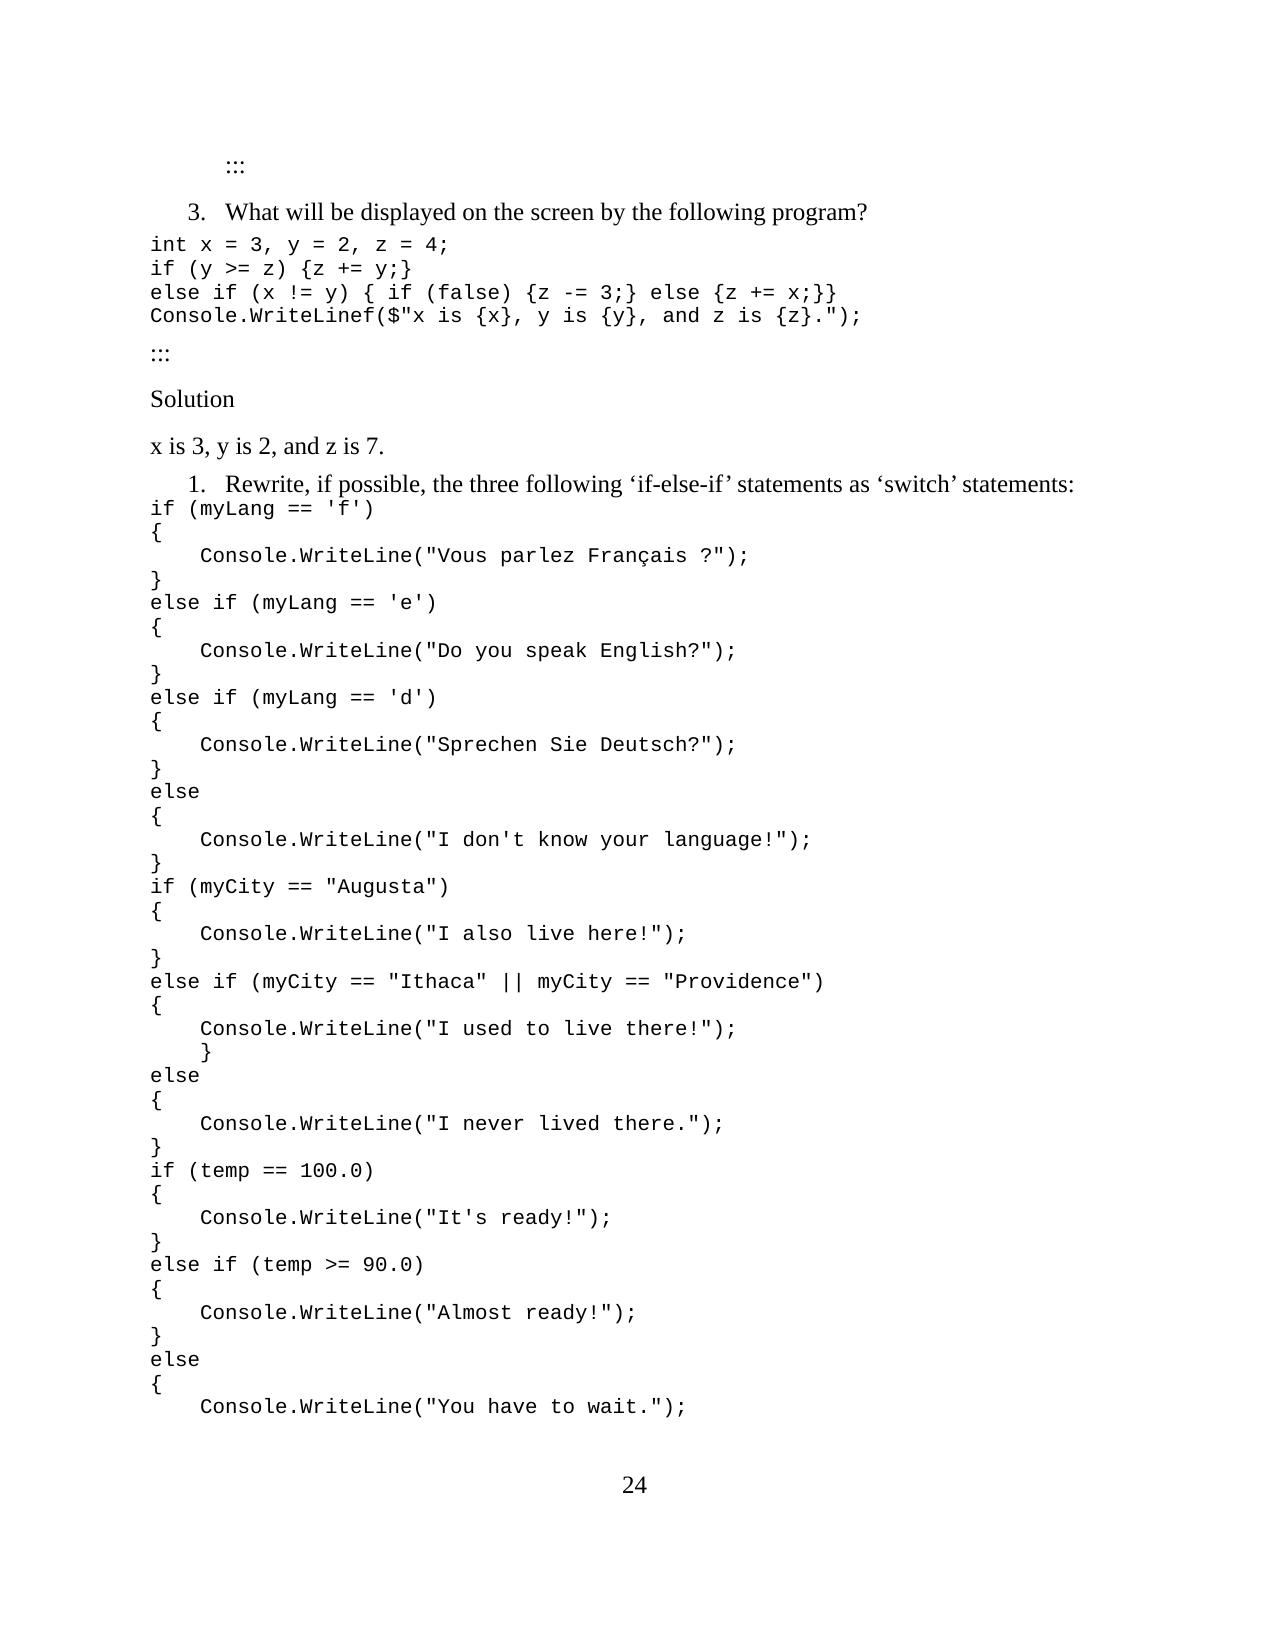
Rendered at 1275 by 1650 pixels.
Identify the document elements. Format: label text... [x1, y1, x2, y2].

text { [150, 805, 1125, 829]
list Rewrite, if possible, the three following ‘if-else-if’ statements as ‘switch’ statements: [187, 469, 1125, 498]
text { [150, 1373, 1125, 1396]
text Console.WriteLine("I also live here!"); [150, 923, 1125, 947]
text } [150, 1231, 1125, 1254]
text { [150, 711, 1125, 734]
text ::: [150, 338, 1125, 367]
text } [150, 852, 1125, 876]
text } [150, 947, 1125, 971]
text { [150, 1089, 1125, 1112]
text else if (myLang == 'e') [150, 592, 1125, 616]
text Console.WriteLine("I never lived there."); [150, 1112, 1125, 1136]
text Console.WriteLinef($"x is {x}, y is {y}, and z is {z}."); [150, 305, 1125, 329]
text { [150, 521, 1125, 545]
text { [150, 1183, 1125, 1207]
text } [150, 1325, 1125, 1349]
text if (myLang == 'f') [150, 498, 1125, 521]
text { [150, 900, 1125, 923]
text Console.WriteLine("Sprechen Sie Deutsch?"); [150, 734, 1125, 758]
text Console.WriteLine("I used to live there!"); [150, 1018, 1125, 1042]
text { [150, 1278, 1125, 1302]
text } [150, 1042, 1125, 1065]
text else [150, 1065, 1125, 1089]
text else [150, 781, 1125, 805]
text } [150, 663, 1125, 687]
text else if (temp >= 90.0) [150, 1254, 1125, 1278]
text if (myCity == "Augusta") [150, 876, 1125, 900]
text else if (x != y) { if (false) {z -= 3;} else {z += x;}} [150, 282, 1125, 305]
text else if (myLang == 'd') [150, 687, 1125, 711]
text Console.WriteLine("It's ready!"); [150, 1207, 1125, 1231]
text Console.WriteLine("Do you speak English?"); [150, 639, 1125, 663]
list ::: [187, 150, 1125, 179]
text else [150, 1349, 1125, 1373]
text Console.WriteLine("Vous parlez Français ?"); [150, 545, 1125, 569]
text } [150, 1136, 1125, 1160]
text } [150, 569, 1125, 592]
text Solution [150, 384, 1125, 413]
list What will be displayed on the screen by the following program? [187, 197, 1125, 225]
text int x = 3, y = 2, z = 4; [150, 234, 1125, 258]
text Console.WriteLine("Almost ready!"); [150, 1302, 1125, 1325]
text if (temp == 100.0) [150, 1160, 1125, 1183]
text Console.WriteLine("You have to wait."); [150, 1396, 1125, 1420]
text else if (myCity == "Ithaca" || myCity == "Providence") [150, 971, 1125, 994]
text x is 3, y is 2, and z is 7. [150, 431, 1125, 460]
text if (y >= z) {z += y;} [150, 258, 1125, 282]
text { [150, 994, 1125, 1018]
text { [150, 616, 1125, 639]
text } [150, 758, 1125, 781]
text Console.WriteLine("I don't know your language!"); [150, 829, 1125, 852]
